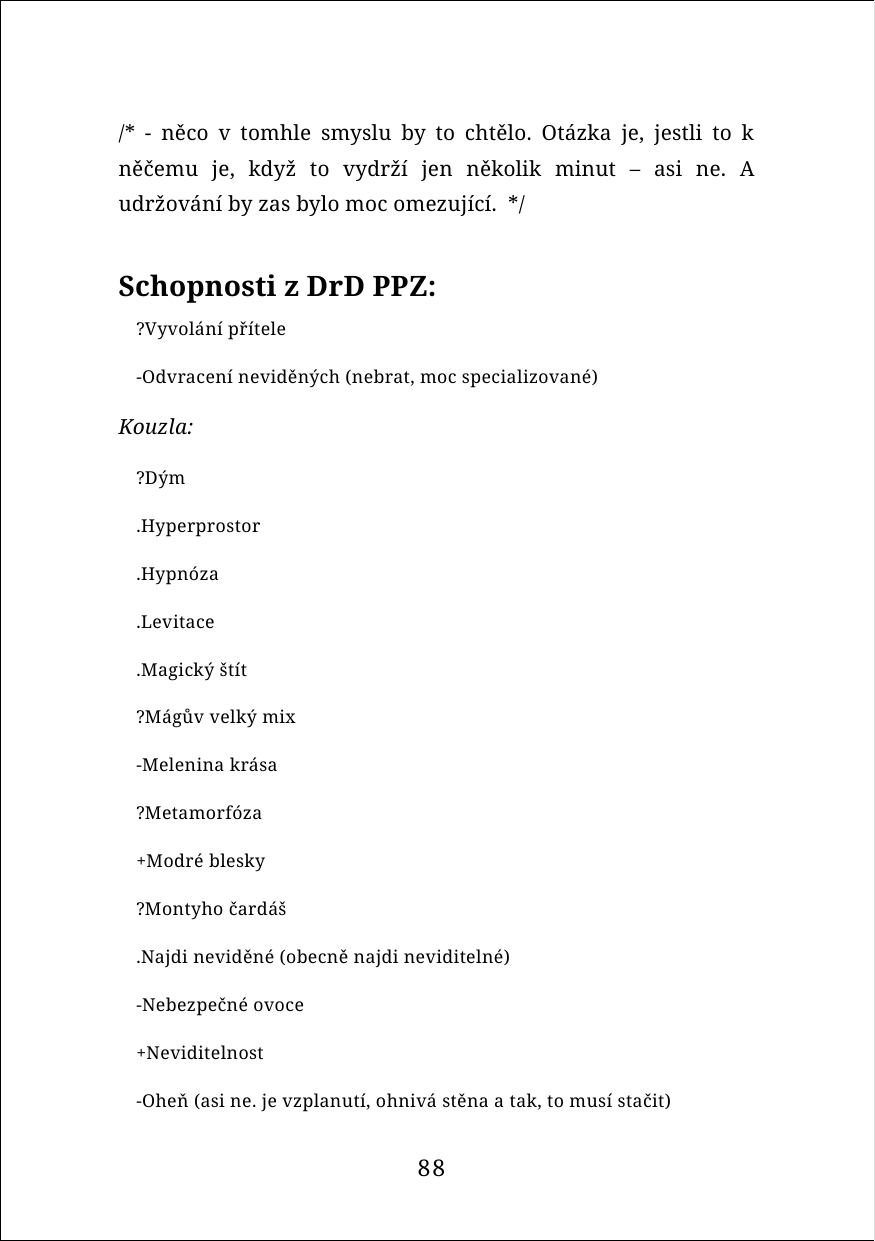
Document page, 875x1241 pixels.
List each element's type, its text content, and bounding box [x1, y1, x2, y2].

text ?Metamorfóza [136, 801, 756, 825]
text -Odvracení neviděných (nebrat, moc specializované) [136, 364, 756, 388]
subtitle Schopnosti z DrD PPZ: [118, 266, 756, 304]
text .Hyperprostor [136, 513, 756, 537]
text -Melenina krása [136, 753, 756, 777]
text .Levitace [136, 609, 756, 633]
text .Magický štít [136, 657, 756, 681]
text .Hypnóza [136, 561, 756, 585]
text ?Dým [136, 465, 756, 489]
text +Neviditelnost [136, 1040, 756, 1064]
text .Najdi neviděné (obecně najdi neviditelné) [136, 944, 756, 969]
text -Nebezpečné ovoce [136, 992, 756, 1017]
text Kouzla: [118, 412, 756, 441]
text ?Mágův velký mix [136, 705, 756, 729]
text ?Vyvolání přítele [136, 316, 756, 340]
text /* - něco v tomhle smyslu by to chtělo. Otázka je, jestli to k něčemu je, když to vydrží jen několik minut – asi ne. A udržování by zas bylo moc omezující. */ [118, 118, 756, 218]
text ?Montyho čardáš [136, 897, 756, 921]
text +Modré blesky [136, 849, 756, 873]
text -Oheň (asi ne. je vzplanutí, ohnivá stěna a tak, to musí stačit) [136, 1088, 756, 1112]
